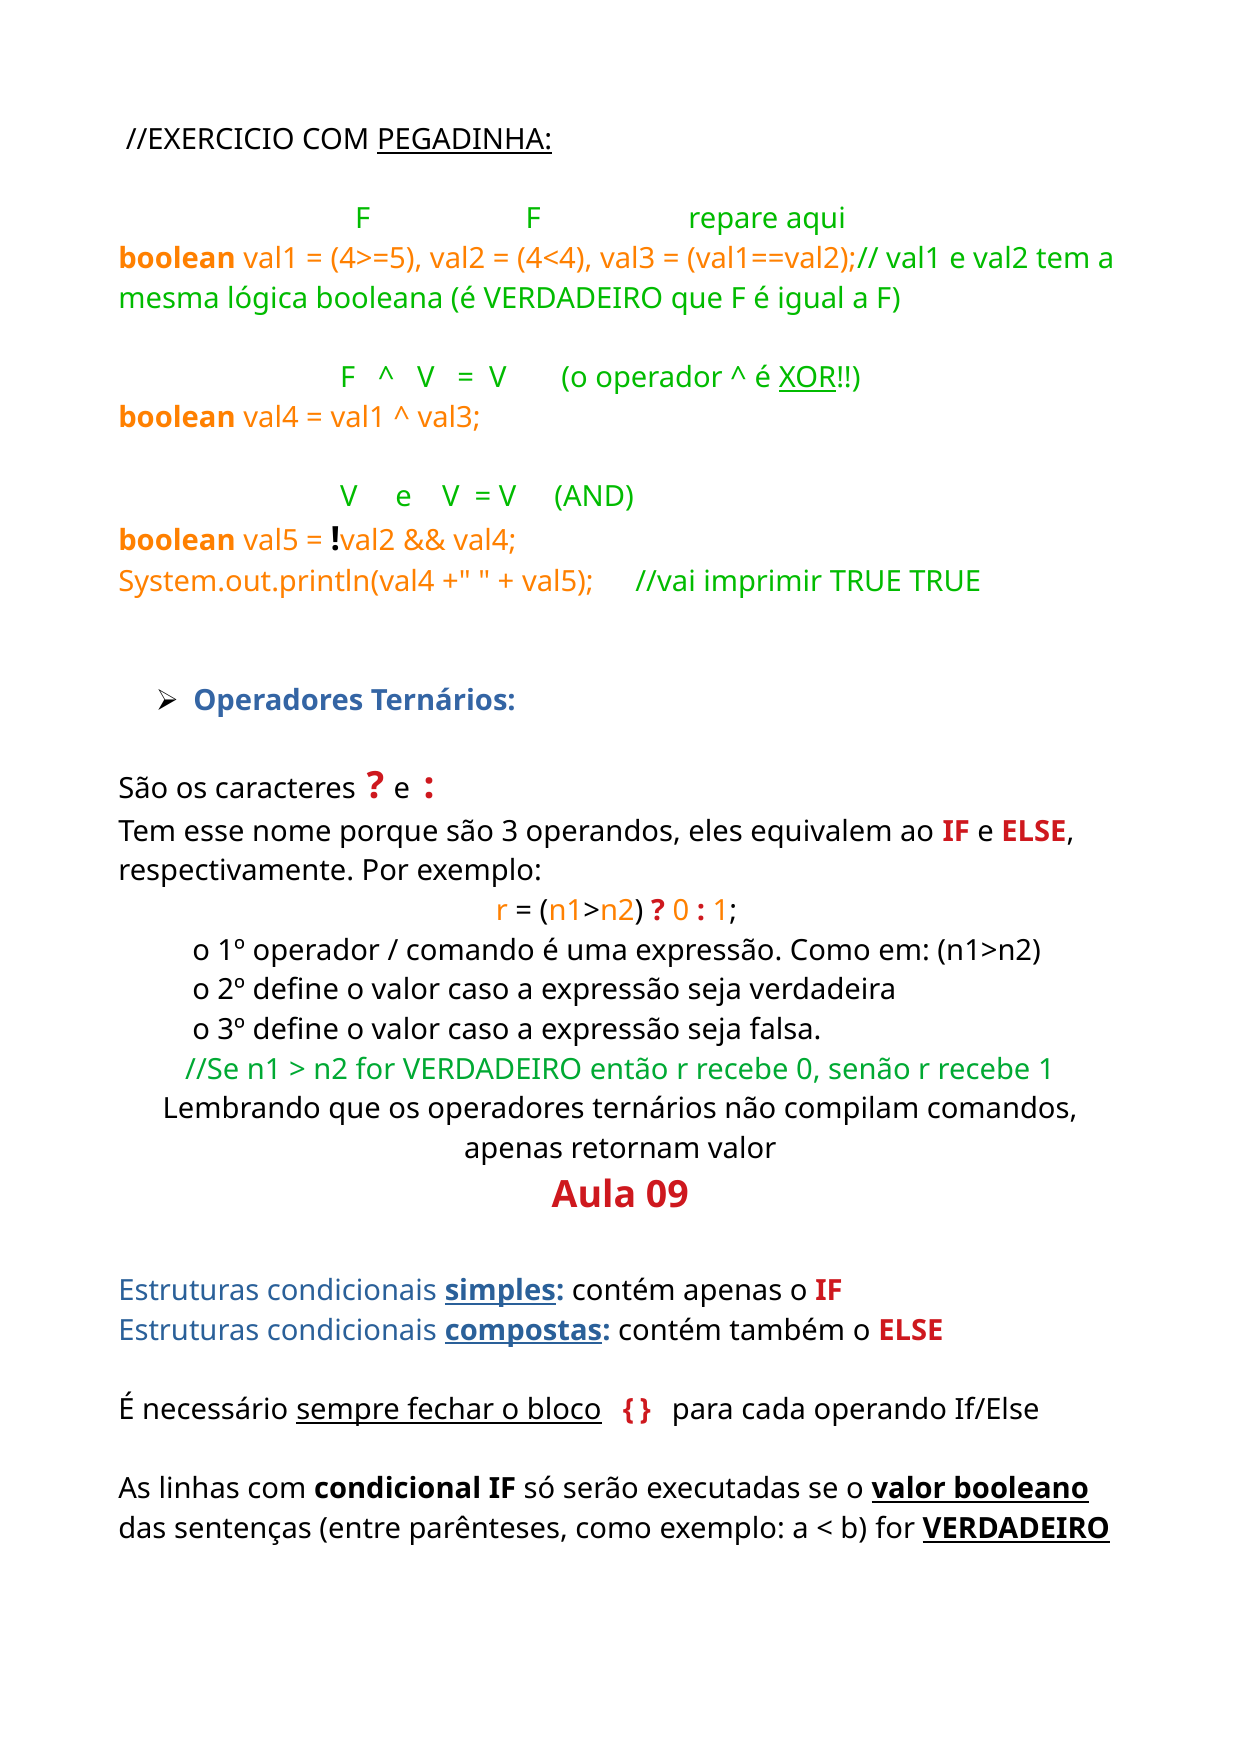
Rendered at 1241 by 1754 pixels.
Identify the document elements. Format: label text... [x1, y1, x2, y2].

text o 3º define o valor caso a expressão seja falsa. [118, 1008, 1122, 1048]
text //Se n1 > n2 for VERDADEIRO então r recebe 0, senão r recebe 1 [118, 1048, 1122, 1088]
text É necessário sempre fechar o bloco {} para cada operando If/Else [118, 1388, 1122, 1428]
text As linhas com condicional IF só serão executadas se o valor booleano das sentenças (entre parênteses, como exemplo: a < b) for VERDADEIRO [118, 1468, 1122, 1547]
text boolean val4 = val1 ^ val3; [118, 396, 1122, 436]
text Lembrando que os operadores ternários não compilam comandos, apenas retornam valor [118, 1088, 1122, 1167]
text Estruturas condicionais simples: contém apenas o IF [118, 1269, 1122, 1309]
text o 2º define o valor caso a expressão seja verdadeira [118, 969, 1122, 1008]
text V e V = V (AND) [118, 475, 1122, 515]
text F F repare aqui [118, 197, 1122, 237]
text boolean val5 = !val2 && val4; [118, 515, 1122, 560]
list Operadores Ternários: [156, 679, 1122, 719]
text r = (n1>n2) ? 0 : 1; [118, 889, 1122, 929]
text Aula 09 [118, 1167, 1122, 1218]
text F ^ V = V (o operador ^ é XOR!!) [118, 356, 1122, 396]
text o 1º operador / comando é uma expressão. Como em: (n1>n2) [118, 929, 1122, 969]
text boolean val1 = (4>=5), val2 = (4<4), val3 = (val1==val2);// val1 e val2 tem a mesma lógica booleana (é VERDADEIRO que F é igual a F) [118, 237, 1122, 317]
text System.out.println(val4 +" " + val5); //vai imprimir TRUE TRUE [118, 560, 1122, 600]
text Estruturas condicionais compostas: contém também o ELSE [118, 1309, 1122, 1348]
text //EXERCICIO COM PEGADINHA: [118, 118, 1122, 197]
text São os caracteres ? e : Tem esse nome porque são 3 operandos, eles equivalem ao IF e ELSE, respectivamente. Por exemplo: [118, 759, 1122, 889]
